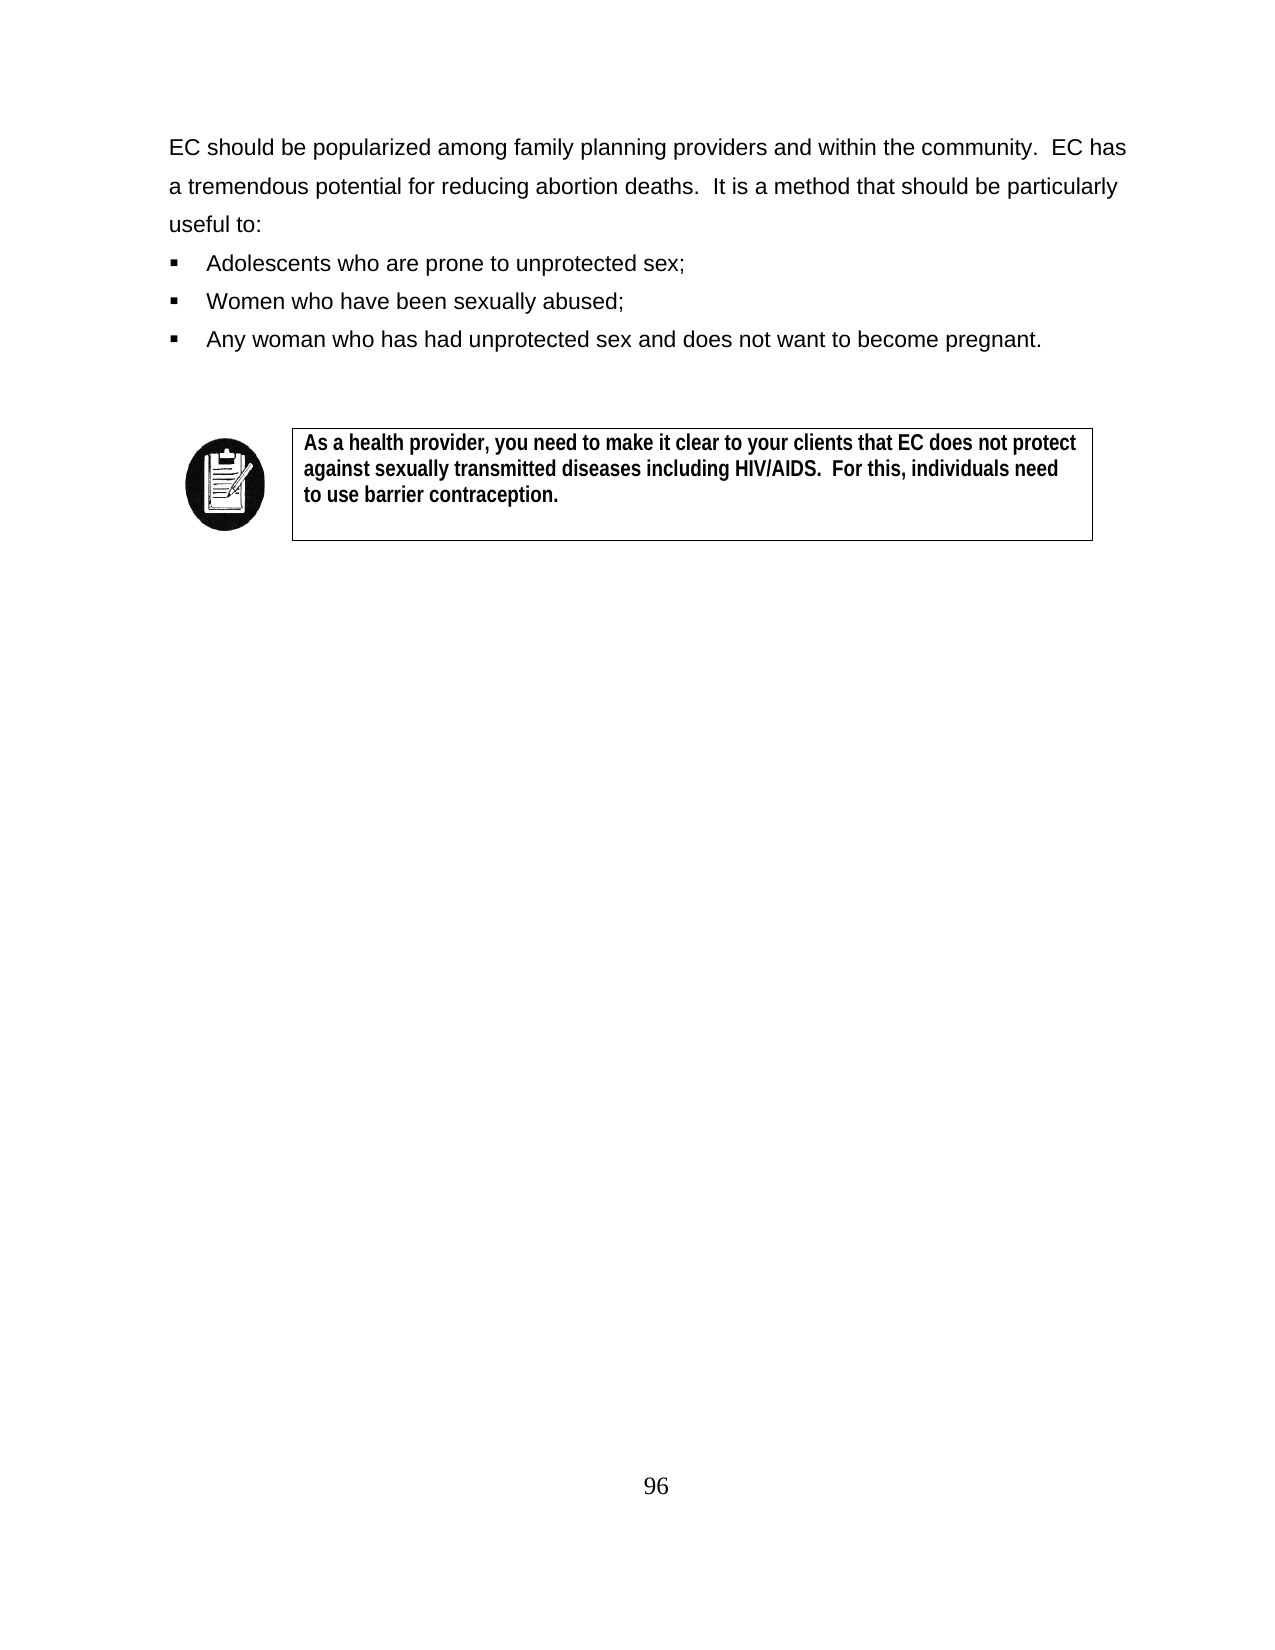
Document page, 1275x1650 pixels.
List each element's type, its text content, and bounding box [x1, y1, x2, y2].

list Any woman who has had unprotected sex and does not want to become pregnant. [169, 327, 1144, 353]
text EC should be popularized among family planning providers and within the community. EC has a tremendous potential for reducing abortion deaths. It is a method that should be particularly useful to: [169, 135, 1144, 237]
picture [185, 437, 265, 531]
list Women who have been sexually abused; [169, 289, 1144, 314]
list Adolescents who are prone to unprotected sex; [169, 250, 1144, 276]
table_header As a health provider, you need to make it clear to your clients that EC does not protect against sexually transmitted diseases including HIV/AIDS. For this, individuals need to use barrier contraception. [293, 429, 1092, 540]
table_header [158, 428, 292, 540]
